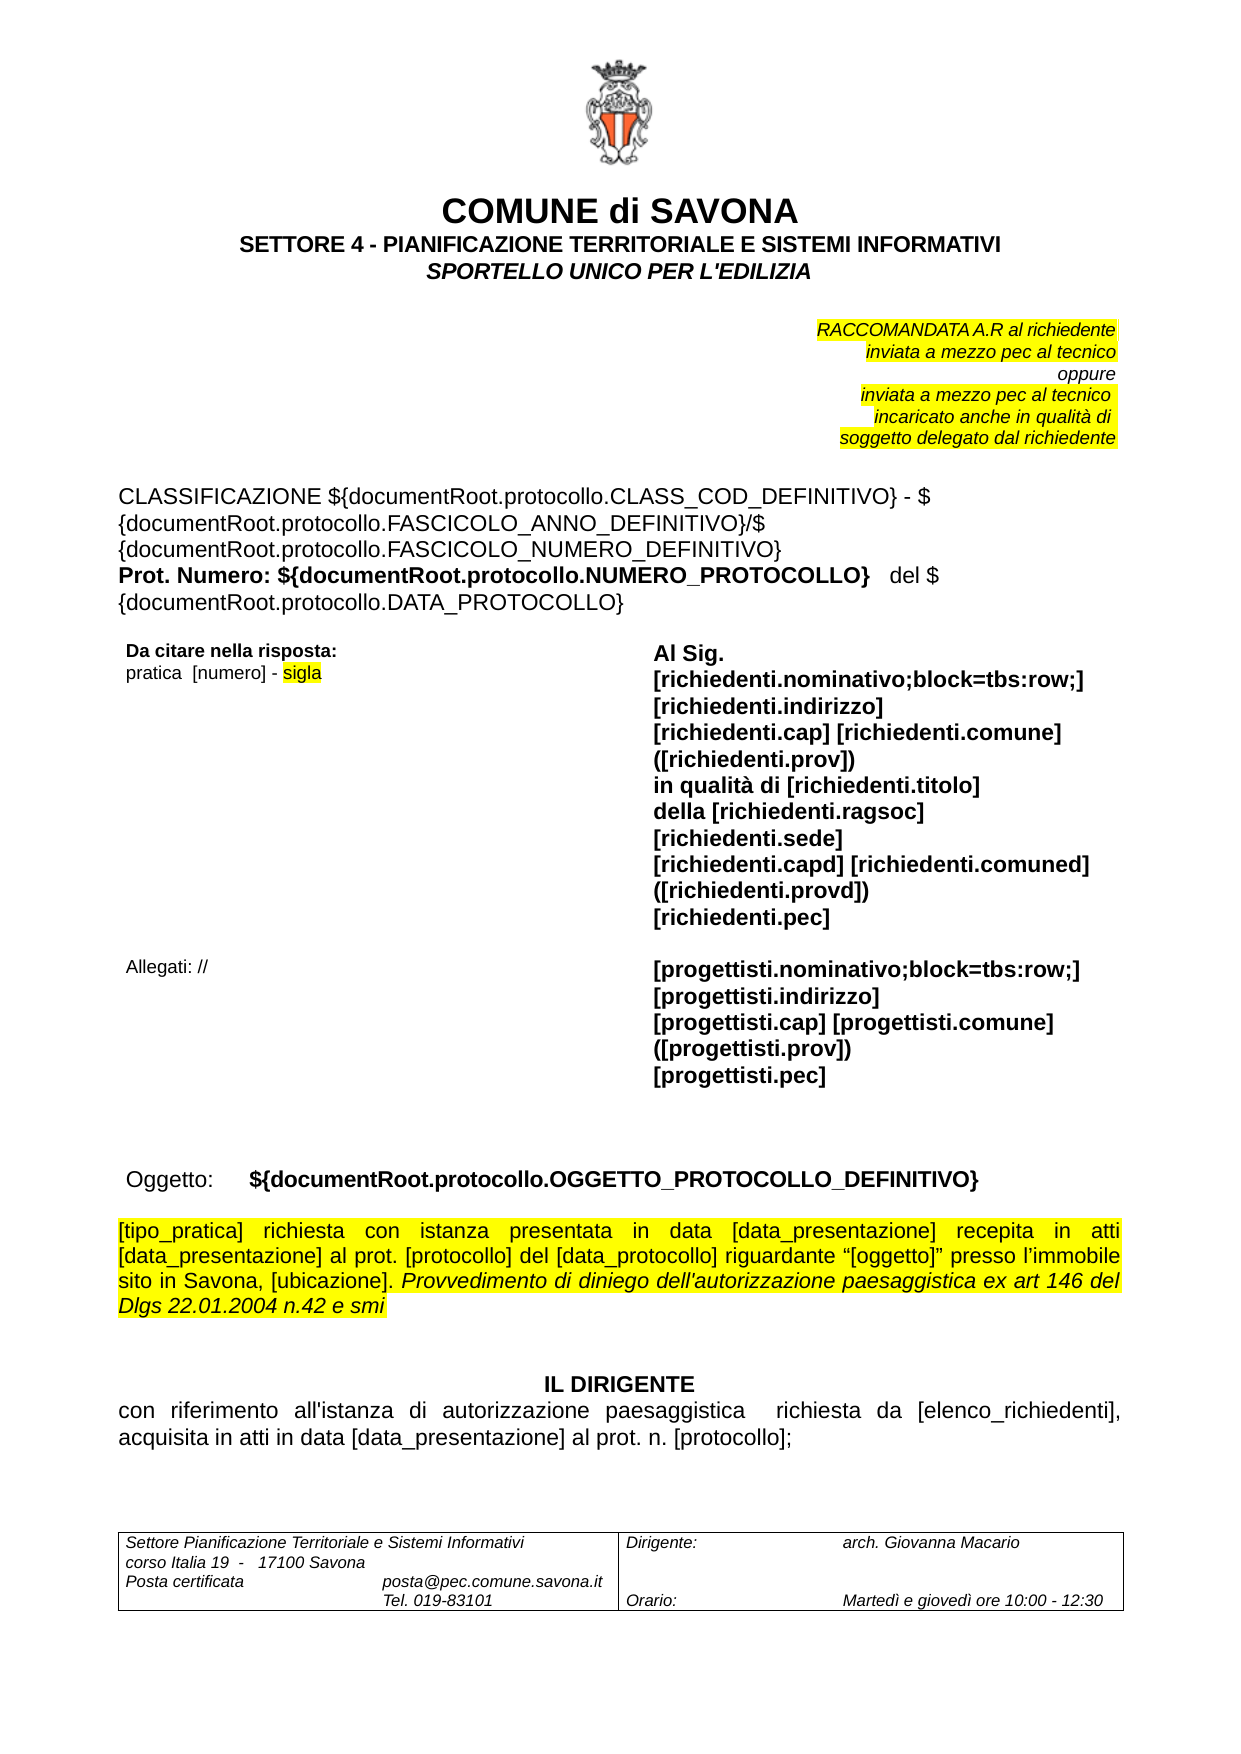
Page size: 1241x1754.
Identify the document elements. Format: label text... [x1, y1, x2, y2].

text [tipo_pratica] richiesta con istanza presentata in data [data_presentazione] recepita in atti [data_presentazione] al prot. [protocollo] del [data_protocollo] riguardante “[oggetto]” presso l’immobile sito in Savona, [ubicazione]. Provvedimento di diniego dell'autorizzazione paesaggistica ex art 146 del Dlgs 22.01.2004 n.42 e smi [118, 1218, 1122, 1318]
text CLASSIFICAZIONE ${documentRoot.protocollo.CLASS_COD_DEFINITIVO} - ${documentRoot.protocollo.FASCICOLO_ANNO_DEFINITIVO}/${documentRoot.protocollo.FASCICOLO_NUMERO_DEFINITIVO} [118, 483, 1122, 562]
table_header [118, 314, 644, 454]
table_header ${documentRoot.protocollo.OGGETTO_PROTOCOLLO_DEFINITIVO} [236, 1166, 1123, 1192]
text IL DIRIGENTE [117, 1371, 1122, 1397]
table_header Oggetto: [118, 1166, 236, 1192]
picture [507, 54, 733, 182]
text con riferimento all'istanza di autorizzazione paesaggistica richiesta da [elenco_richiedenti], acquisita in atti in data [data_presentazione] al prot. n. [protocollo]; [118, 1397, 1122, 1450]
table_header Da citare nella risposta: pratica [numero] - sigla [118, 640, 451, 956]
table_cell Allegati: // [118, 956, 451, 1114]
table_header RACCOMANDATA A.R al richiedente inviata a mezzo pec al tecnico oppure inviata a mezzo pec al tecnico incaricato anche in qualità di soggetto delegato dal richiedente [644, 314, 1123, 454]
table_header Al Sig. [richiedenti.nominativo;block=tbs:row;] [richiedenti.indirizzo] [richiedenti.cap] [richiedenti.comune] ([richiedenti.prov]) in qualità di [richiedenti.titolo] della [richiedenti.ragsoc] [richiedenti.sede] [richiedenti.capd] [richiedenti.comuned] ([richiedenti.provd]) [richiedenti.pec] [646, 640, 1119, 956]
table_cell [progettisti.nominativo;block=tbs:row;] [progettisti.indirizzo] [progettisti.cap] [progettisti.comune] ([progettisti.prov]) [progettisti.pec] [646, 956, 1119, 1114]
table_cell [451, 956, 646, 1114]
text Prot. Numero: ${documentRoot.protocollo.NUMERO_PROTOCOLLO} del ${documentRoot.protocollo.DATA_PROTOCOLLO} [118, 562, 1122, 615]
table_header [451, 640, 646, 956]
